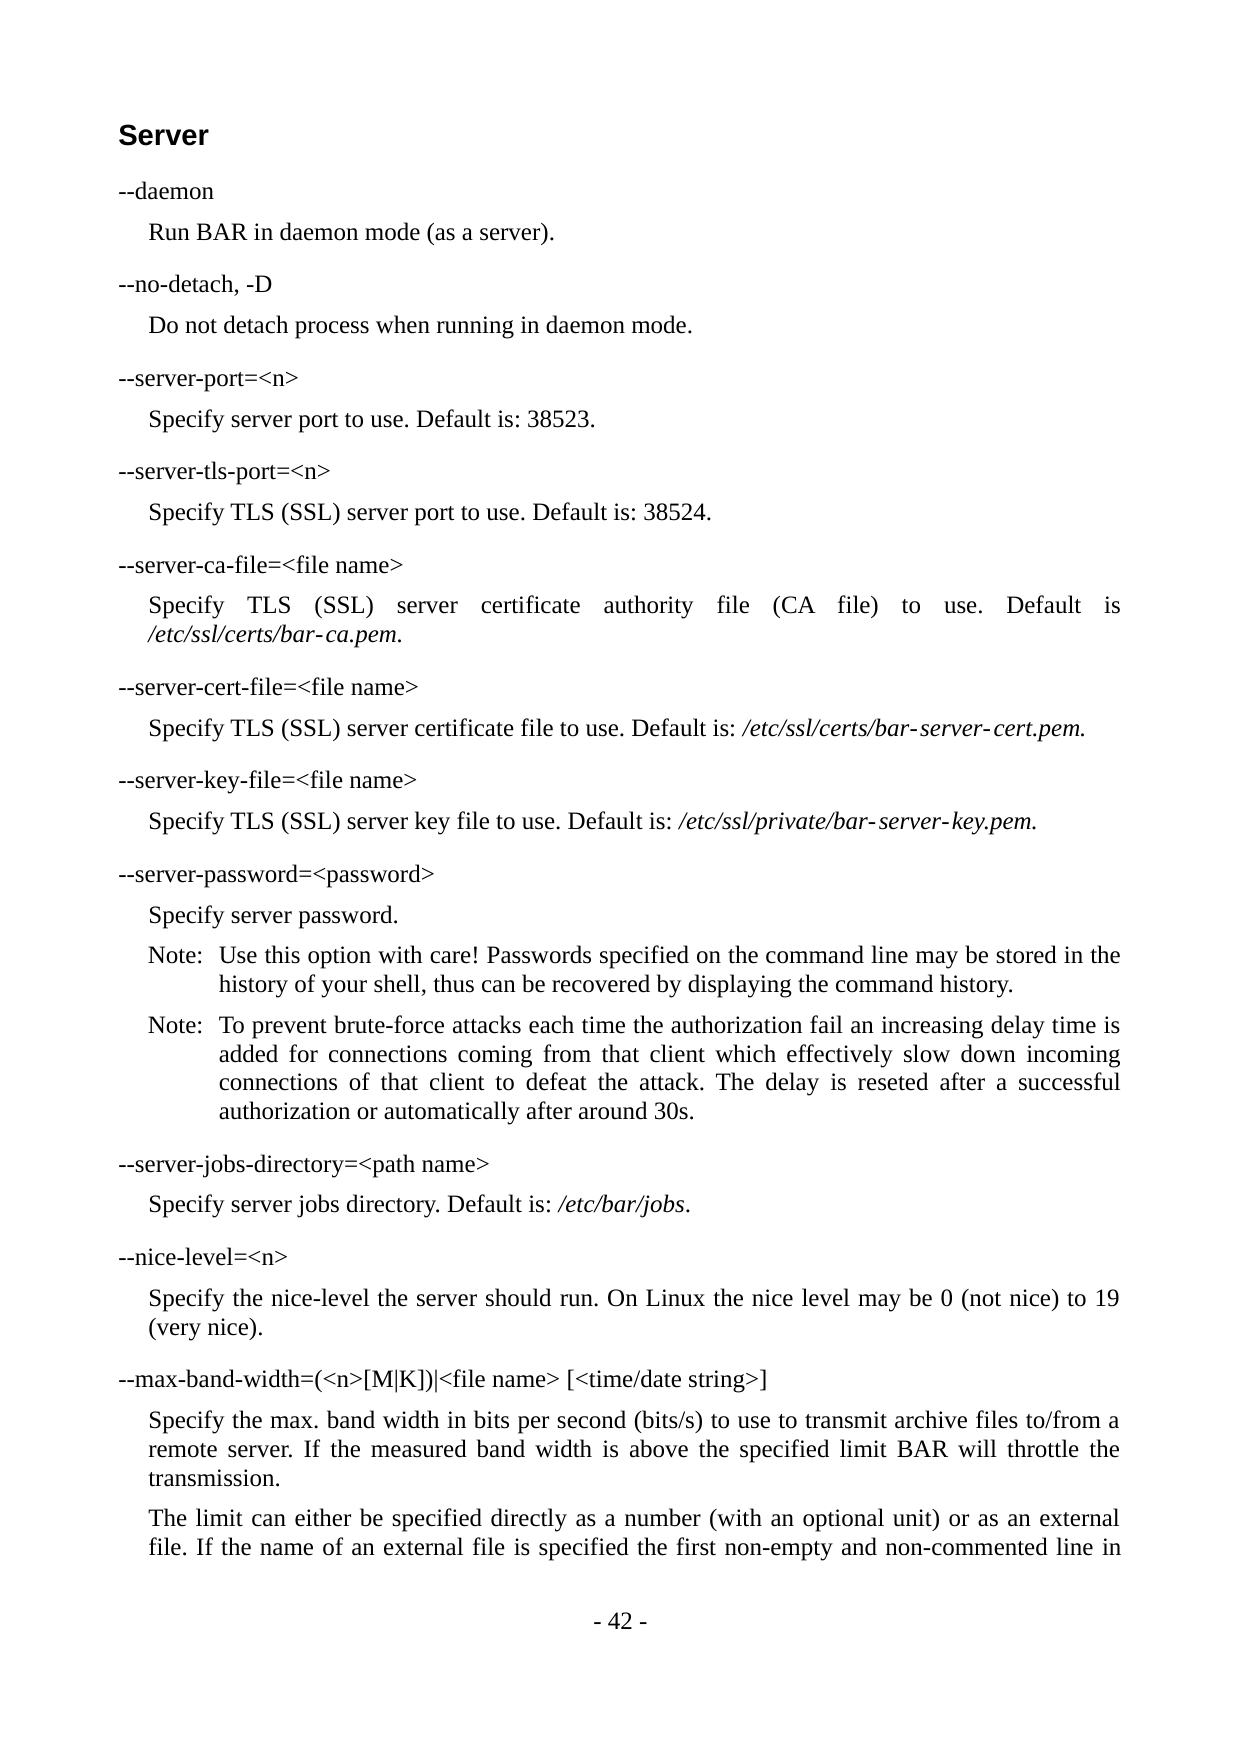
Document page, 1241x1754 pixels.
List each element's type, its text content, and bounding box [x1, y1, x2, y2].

text Specify server password. [148, 900, 1122, 928]
text Note: Use this option with care! Passwords specified on the command line may be stored in the history of your shell, thus can be recovered by displaying the command history. [148, 940, 1122, 998]
title --no-detach, -D [118, 269, 1122, 298]
text Specify server jobs directory. Default is: /etc/bar/jobs. [148, 1189, 1122, 1218]
title --max-band-width=(<n>[M|K])|<file name> [<time/date string>] [118, 1364, 1122, 1393]
title --server-ca-file=<file name> [118, 550, 1122, 579]
title --daemon [118, 176, 1122, 205]
title --server-jobs-directory=<path name> [118, 1149, 1122, 1178]
text Specify TLS (SSL) server certificate file to use. Default is: /etc/ssl/certs/bar‑server‑cert.pem. [148, 713, 1122, 742]
subtitle Server [118, 118, 1122, 152]
text Specify TLS (SSL) server certificate authority file (CA file) to use. Default is /etc/ssl/certs/bar‑ca.pem. [148, 591, 1122, 648]
text Specify server port to use. Default is: 38523. [148, 404, 1122, 432]
text Specify the max. band width in bits per second (bits/s) to use to transmit archive files to/from a remote server. If the measured band width is above the specified limit BAR will throttle the transmission. [148, 1405, 1122, 1491]
text Specify TLS (SSL) server port to use. Default is: 38524. [148, 497, 1122, 526]
title --server-tls-port=<n> [118, 456, 1122, 485]
text Specify TLS (SSL) server key file to use. Default is: /etc/ssl/private/bar‑server‑key.pem. [148, 806, 1122, 835]
title --server-port=<n> [118, 363, 1122, 392]
text The limit can either be specified directly as a number (with an optional unit) or as an external file. If the name of an external file is specified the first non-empty and non-commented line in [148, 1503, 1122, 1561]
title --server-cert-file=<file name> [118, 672, 1122, 701]
text Run BAR in daemon mode (as a server). [148, 217, 1122, 246]
title --server-key-file=<file name> [118, 766, 1122, 794]
title --nice-level=<n> [118, 1242, 1122, 1271]
text Do not detach process when running in daemon mode. [148, 310, 1122, 339]
title --server-password=<password> [118, 859, 1122, 888]
text Specify the nice-level the server should run. On Linux the nice level may be 0 (not nice) to 19 (very nice). [148, 1283, 1122, 1341]
text Note: To prevent brute-force attacks each time the authorization fail an increasing delay time is added for connections coming from that client which effectively slow down incoming connections of that client to defeat the attack. The delay is reseted after a successful authorization or automatically after around 30s. [148, 1010, 1122, 1125]
